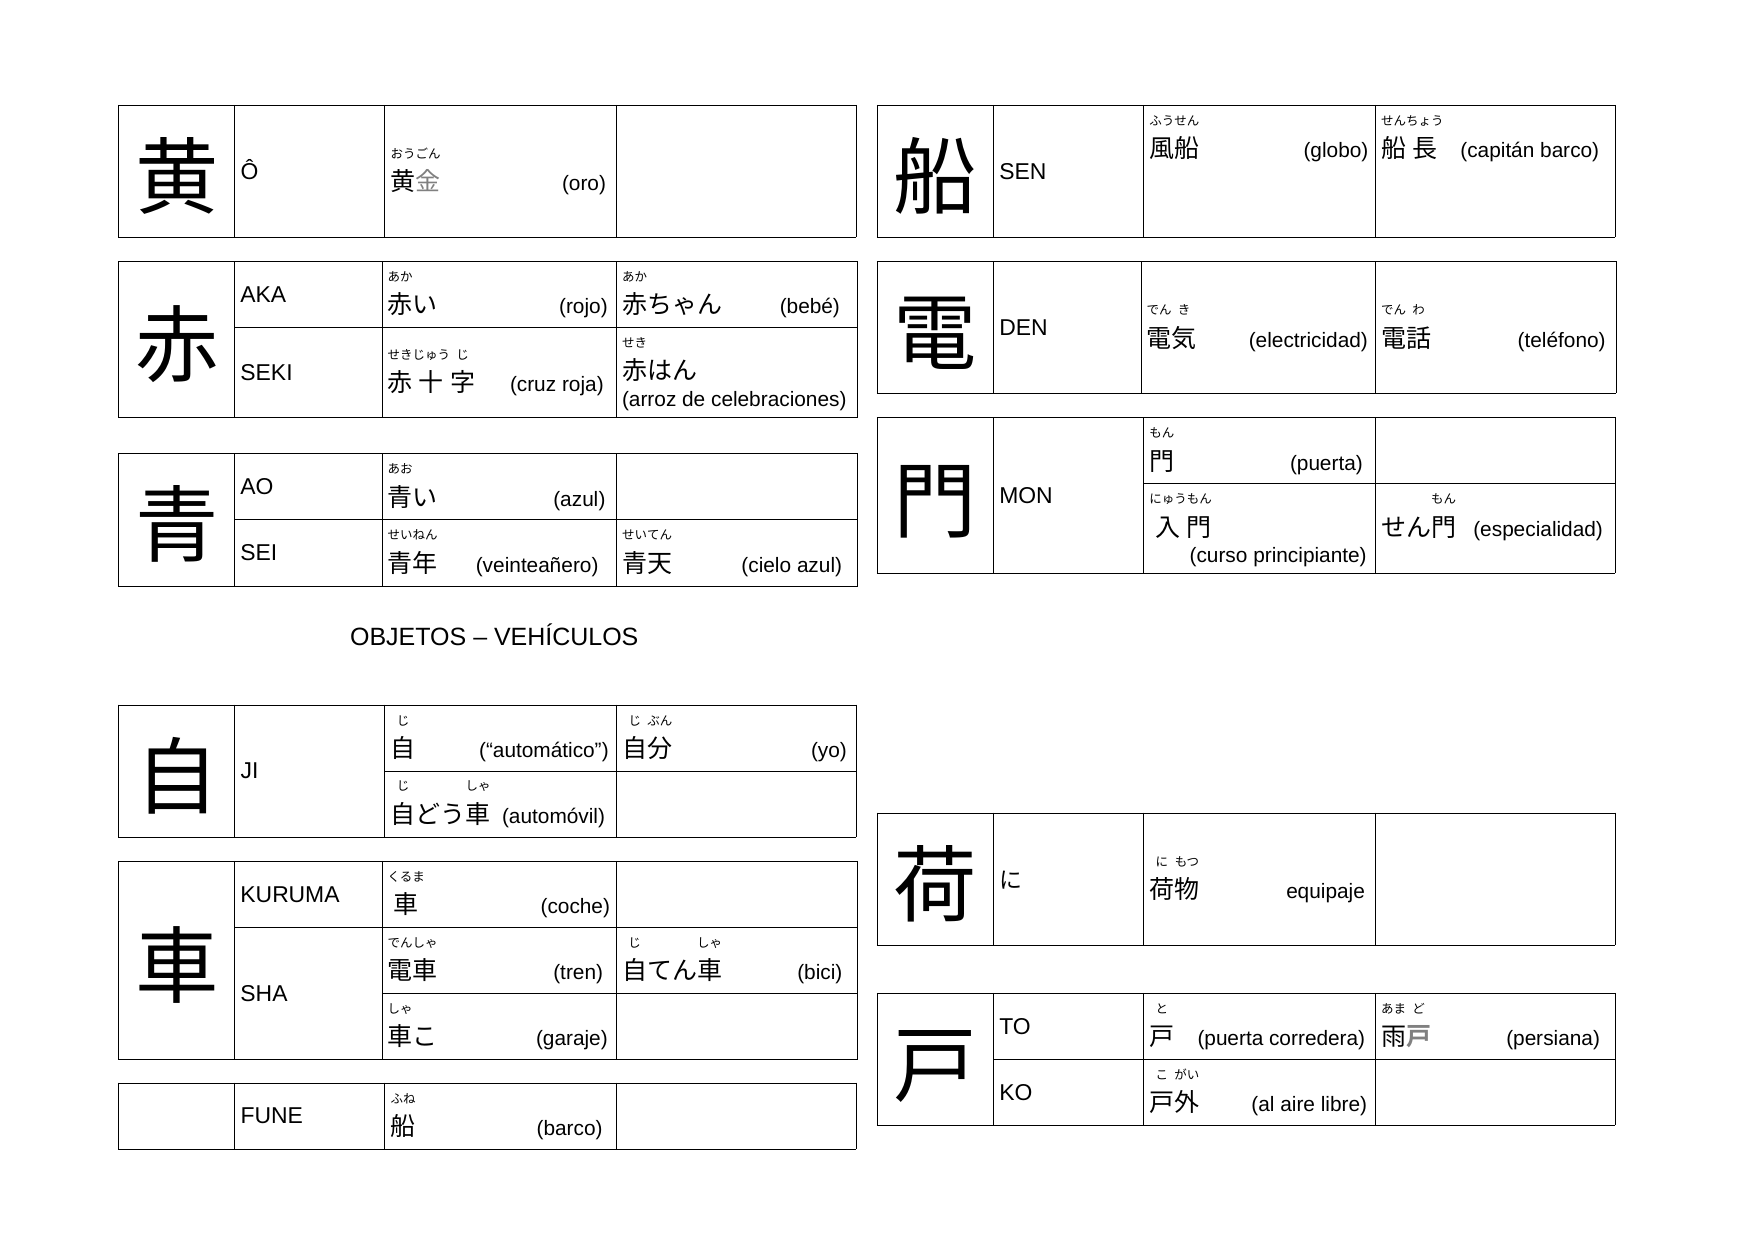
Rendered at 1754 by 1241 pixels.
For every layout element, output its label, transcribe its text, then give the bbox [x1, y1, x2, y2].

table_header 自 [119, 706, 234, 837]
table_header 戸と (puerta corredera) [1144, 994, 1375, 1059]
table_cell KO [994, 1060, 1143, 1125]
table_header AO [235, 454, 382, 519]
table_header 青あおい (azul) [383, 454, 616, 519]
table_header 赤 [119, 262, 234, 417]
table_header JI [235, 706, 384, 837]
table_header 船 [878, 106, 993, 237]
table_header 雨あま戸ど (persiana) [1376, 994, 1615, 1059]
table_header 電でん気き (electricidad) [1142, 262, 1375, 393]
table_header 車くるま (coche) [383, 862, 616, 927]
table_cell [617, 106, 856, 237]
table_header 門もん (puerta) [1144, 418, 1375, 483]
table_header FUNE [235, 1084, 384, 1149]
table_cell [617, 994, 857, 1059]
table_cell せん門もん (especialidad) [1376, 484, 1615, 573]
table_cell 風ふう船せん (globo) [1144, 106, 1375, 237]
table_cell [1376, 1060, 1615, 1125]
table_cell 赤せき十じゅう字じ (cruz roja) [383, 328, 616, 417]
table_header KURUMA [235, 862, 382, 927]
table_cell 船せん長ちょう (capitán barco) [1376, 106, 1615, 237]
table_header 戸 [878, 994, 993, 1125]
table_cell SEN [994, 106, 1143, 237]
table_header 船ふね (barco) [385, 1084, 616, 1149]
table_header 青 [119, 454, 234, 586]
table_header DEN [994, 262, 1141, 393]
table_cell 赤せきはん (arroz de celebraciones) [617, 328, 857, 417]
table_cell 車しゃこ (garaje) [383, 994, 616, 1059]
table_cell SHA [235, 928, 382, 1059]
table_header 電 [878, 262, 993, 393]
table_cell Ô [235, 106, 384, 237]
text OBJETOS – VEHÍCULOS [118, 622, 877, 651]
table_cell 自じどう車しゃ (automóvil) [385, 772, 616, 837]
table_header 荷 [878, 814, 993, 945]
table_header に [994, 814, 1143, 945]
table_cell SEKI [235, 328, 382, 417]
table_header [617, 862, 857, 927]
table_header 赤あかい (rojo) [383, 262, 616, 327]
table_header [1376, 814, 1615, 945]
table_header 電でん話わ (teléfono) [1376, 262, 1616, 393]
table_header TO [994, 994, 1143, 1059]
table_header AKA [235, 262, 382, 327]
table_header 門 [878, 418, 993, 573]
table_cell 戸こ外がい (al aire libre) [1144, 1060, 1375, 1125]
table_header 車 [119, 862, 234, 1059]
table_header [1376, 418, 1615, 483]
table_cell 青せい天てん (cielo azul) [617, 520, 857, 586]
table_cell 自じてん車しゃ (bici) [617, 928, 857, 993]
table_header [617, 454, 857, 519]
table_cell 青せい年ねん (veinteañero) [383, 520, 616, 586]
table_cell 入にゅう門もん (curso principiante) [1144, 484, 1375, 573]
table_header 荷に物もつ equipaje [1144, 814, 1375, 945]
table_cell 黄おう金ごん (oro) [385, 106, 616, 237]
table_cell 電でん車しゃ (tren) [383, 928, 616, 993]
table_header 黄 [119, 106, 234, 237]
table_cell SEI [235, 520, 382, 586]
table_cell [617, 772, 856, 837]
table_header 自じ (“automático”) [385, 706, 616, 771]
table_header [617, 1084, 856, 1149]
table_header [119, 1084, 234, 1149]
table_header 赤あかちゃん (bebé) [617, 262, 857, 327]
table_header MON [994, 418, 1143, 573]
table_header 自じ分ぶん (yo) [617, 706, 856, 771]
